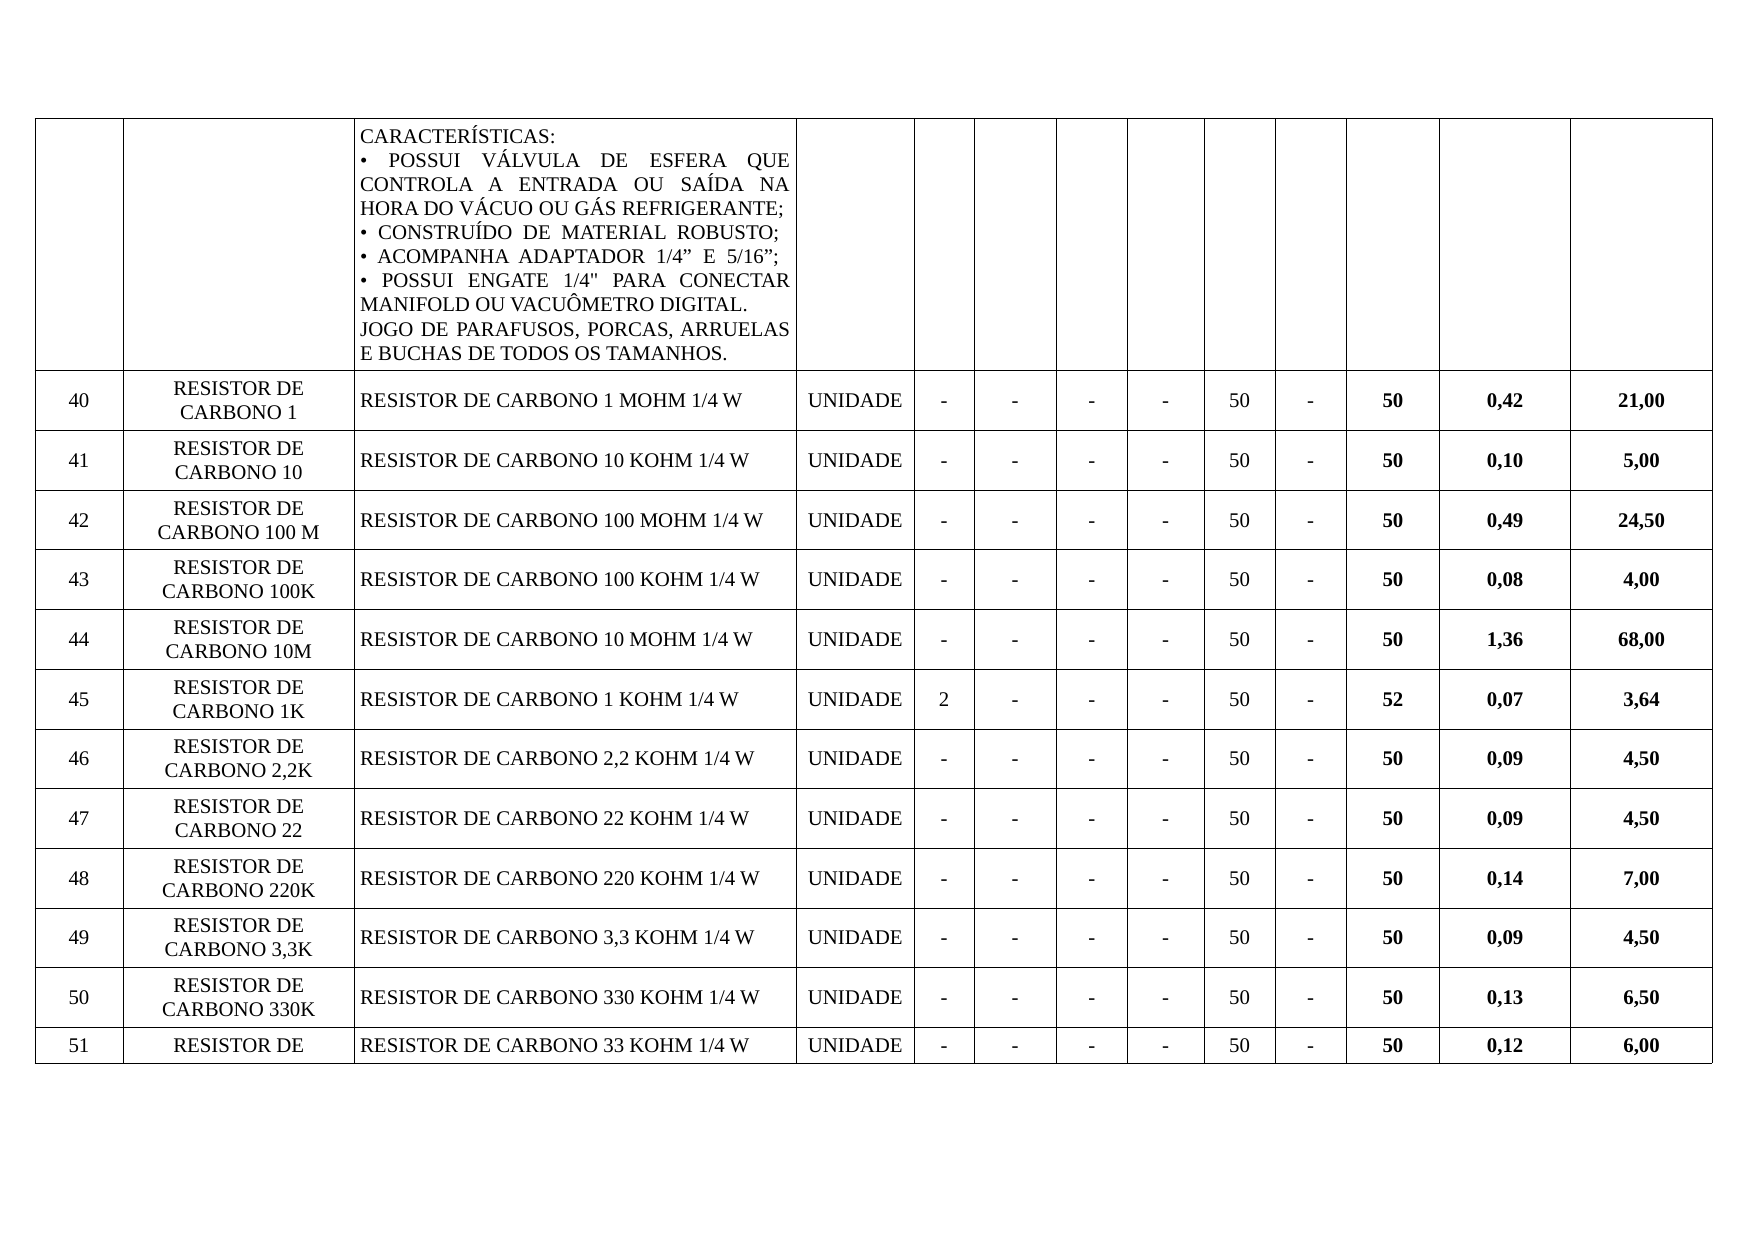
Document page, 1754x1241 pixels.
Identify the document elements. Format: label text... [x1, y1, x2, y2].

table_cell 2 [915, 670, 974, 728]
table_cell 50 [1347, 730, 1439, 788]
table_cell 0,14 [1440, 849, 1570, 907]
table_cell - [1128, 968, 1204, 1027]
table_cell UNIDADE [797, 610, 914, 669]
table_cell - [1276, 909, 1346, 967]
table_cell - [1057, 968, 1127, 1027]
table_cell 50 [36, 968, 123, 1027]
table_cell - [1276, 491, 1346, 549]
table_cell 40 [36, 371, 123, 430]
table_cell - [915, 1028, 974, 1062]
table_cell - [1128, 610, 1204, 669]
table_cell - [1128, 1028, 1204, 1062]
table_cell 50 [1347, 550, 1439, 609]
table_cell RESISTOR DE CARBONO 10 [124, 431, 354, 490]
table_cell RESISTOR DE [124, 1028, 354, 1062]
table_cell - [1057, 730, 1127, 788]
table_cell - [975, 491, 1056, 549]
table_cell - [1276, 730, 1346, 788]
table_cell UNIDADE [797, 550, 914, 609]
table_cell RESISTOR DE CARBONO 100 MOHM 1/4 W [355, 491, 796, 549]
table_cell 0,08 [1440, 550, 1570, 609]
table_cell - [1128, 909, 1204, 967]
table_cell UNIDADE [797, 909, 914, 967]
table_cell RESISTOR DE CARBONO 33 KOHM 1/4 W [355, 1028, 796, 1062]
table_cell - [915, 491, 974, 549]
table_cell - [915, 730, 974, 788]
table_cell 4,00 [1571, 550, 1712, 609]
table_cell - [915, 789, 974, 848]
table_cell 50 [1205, 909, 1275, 967]
table_cell 7,00 [1571, 849, 1712, 907]
table_cell 21,00 [1571, 371, 1712, 430]
table_cell 50 [1347, 968, 1439, 1027]
table_cell 0,09 [1440, 909, 1570, 967]
table_cell - [975, 610, 1056, 669]
table_cell UNIDADE [797, 491, 914, 549]
table_cell - [1057, 1028, 1127, 1062]
table_cell RESISTOR DE CARBONO 22 [124, 789, 354, 848]
table_cell [1571, 119, 1712, 370]
table_cell UNIDADE [797, 968, 914, 1027]
table_cell - [915, 119, 974, 370]
table_cell [1347, 119, 1439, 370]
table_cell - [1057, 119, 1127, 370]
table_cell - [975, 1028, 1056, 1062]
table_cell - [1128, 431, 1204, 490]
table_cell 0,49 [1440, 491, 1570, 549]
table_cell - [1057, 550, 1127, 609]
table_cell UNIDADE [797, 789, 914, 848]
table_cell 44 [36, 610, 123, 669]
table_cell UNIDADE [797, 849, 914, 907]
table_cell - [1276, 1028, 1346, 1062]
table_cell UNIDADE [797, 670, 914, 728]
table_cell - [915, 550, 974, 609]
table_cell [124, 119, 354, 370]
table_cell [797, 119, 914, 370]
table_cell - [1276, 610, 1346, 669]
table_cell - [975, 730, 1056, 788]
table_cell - [1128, 119, 1204, 370]
table_cell - [1057, 909, 1127, 967]
table_cell RESISTOR DE CARBONO 220 KOHM 1/4 W [355, 849, 796, 907]
table_cell 50 [1347, 789, 1439, 848]
table_cell 50 [1347, 849, 1439, 907]
table_cell - [975, 670, 1056, 728]
table_cell 50 [1205, 730, 1275, 788]
table_cell - [1276, 371, 1346, 430]
table_cell - [1128, 491, 1204, 549]
table_cell [1205, 119, 1275, 370]
table_cell - [1276, 431, 1346, 490]
table_cell 41 [36, 431, 123, 490]
table_cell 50 [1347, 431, 1439, 490]
table_cell - [975, 789, 1056, 848]
table_cell 5,00 [1571, 431, 1712, 490]
table_cell 50 [1205, 431, 1275, 490]
table_cell - [1057, 610, 1127, 669]
table_cell - [975, 371, 1056, 430]
table_cell 48 [36, 849, 123, 907]
table_cell - [1128, 789, 1204, 848]
table_cell - [1276, 550, 1346, 609]
table_cell RESISTOR DE CARBONO 100 KOHM 1/4 W [355, 550, 796, 609]
table_cell - [975, 431, 1056, 490]
table_cell - [915, 371, 974, 430]
table_cell 0,12 [1440, 1028, 1570, 1062]
table_cell - [915, 610, 974, 669]
table_cell RESISTOR DE CARBONO 22 KOHM 1/4 W [355, 789, 796, 848]
table_cell [36, 119, 123, 370]
table_cell 50 [1205, 1028, 1275, 1062]
table_cell - [975, 849, 1056, 907]
table_cell - [915, 968, 974, 1027]
table_cell 50 [1205, 789, 1275, 848]
table_cell RESISTOR DE CARBONO 2,2K [124, 730, 354, 788]
table_cell - [975, 550, 1056, 609]
table_cell RESISTOR DE CARBONO 1K [124, 670, 354, 728]
table_cell CARACTERÍSTICAS: • POSSUI VÁLVULA DE ESFERA QUE CONTROLA A ENTRADA OU SAÍDA NA HORA DO VÁCUO OU GÁS REFRIGERANTE; • CONSTRUÍDO DE MATERIAL ROBUSTO; • ACOMPANHA ADAPTADOR 1/4” E 5/16”; • POSSUI ENGATE 1/4" PARA CONECTAR MANIFOLD OU VACUÔMETRO DIGITAL. JOGO DE PARAFUSOS, PORCAS, ARRUELAS E BUCHAS DE TODOS OS TAMANHOS. [355, 119, 796, 370]
table_cell RESISTOR DE CARBONO 10 KOHM 1/4 W [355, 431, 796, 490]
table_cell 50 [1347, 610, 1439, 669]
table_cell UNIDADE [797, 431, 914, 490]
table_cell - [1057, 491, 1127, 549]
table_cell 50 [1347, 371, 1439, 430]
table_cell - [1276, 119, 1346, 370]
table_cell - [915, 909, 974, 967]
table_cell - [1057, 849, 1127, 907]
table_cell - [915, 849, 974, 907]
table_cell UNIDADE [797, 1028, 914, 1062]
table_cell 0,09 [1440, 730, 1570, 788]
table_cell 52 [1347, 670, 1439, 728]
table_cell 50 [1205, 371, 1275, 430]
table_cell RESISTOR DE CARBONO 330 KOHM 1/4 W [355, 968, 796, 1027]
table_cell - [1128, 371, 1204, 430]
table_cell - [1276, 849, 1346, 907]
table_cell - [1128, 670, 1204, 728]
table_cell - [1276, 789, 1346, 848]
table_cell - [1128, 849, 1204, 907]
table_cell 50 [1347, 909, 1439, 967]
table_cell 50 [1347, 491, 1439, 549]
table_cell RESISTOR DE CARBONO 220K [124, 849, 354, 907]
table_cell [1440, 119, 1570, 370]
table_cell 50 [1205, 849, 1275, 907]
table_cell RESISTOR DE CARBONO 1 KOHM 1/4 W [355, 670, 796, 728]
table_cell 0,13 [1440, 968, 1570, 1027]
table_cell - [1276, 968, 1346, 1027]
table_cell 68,00 [1571, 610, 1712, 669]
table_cell 50 [1205, 968, 1275, 1027]
table_cell 0,10 [1440, 431, 1570, 490]
table_cell - [1128, 730, 1204, 788]
table_cell RESISTOR DE CARBONO 3,3K [124, 909, 354, 967]
table_cell 50 [1205, 610, 1275, 669]
table_cell RESISTOR DE CARBONO 330K [124, 968, 354, 1027]
table_cell RESISTOR DE CARBONO 10 MOHM 1/4 W [355, 610, 796, 669]
table_cell - [1057, 670, 1127, 728]
table_cell 24,50 [1571, 491, 1712, 549]
table_cell RESISTOR DE CARBONO 1 MOHM 1/4 W [355, 371, 796, 430]
table_cell 0,42 [1440, 371, 1570, 430]
table_cell UNIDADE [797, 371, 914, 430]
table_cell 0,07 [1440, 670, 1570, 728]
table_cell 46 [36, 730, 123, 788]
table_cell 4,50 [1571, 909, 1712, 967]
table_cell 47 [36, 789, 123, 848]
table_cell 50 [1205, 491, 1275, 549]
table_cell - [975, 909, 1056, 967]
table_cell 3,64 [1571, 670, 1712, 728]
table_cell 43 [36, 550, 123, 609]
table_cell RESISTOR DE CARBONO 2,2 KOHM 1/4 W [355, 730, 796, 788]
table_cell - [975, 968, 1056, 1027]
table_cell UNIDADE [797, 730, 914, 788]
table_cell 0,09 [1440, 789, 1570, 848]
table_cell 50 [1205, 670, 1275, 728]
table_cell 1,36 [1440, 610, 1570, 669]
table_cell 6,50 [1571, 968, 1712, 1027]
table_cell 50 [1205, 550, 1275, 609]
table_cell RESISTOR DE CARBONO 1 [124, 371, 354, 430]
table_cell - [1128, 550, 1204, 609]
table_cell - [915, 431, 974, 490]
table_cell RESISTOR DE CARBONO 100 M [124, 491, 354, 549]
table_cell - [975, 119, 1056, 370]
table_cell 50 [1347, 1028, 1439, 1062]
table_cell 45 [36, 670, 123, 728]
table_cell - [1057, 789, 1127, 848]
table_cell 6,00 [1571, 1028, 1712, 1062]
table_cell 4,50 [1571, 789, 1712, 848]
table_cell - [1276, 670, 1346, 728]
table_cell RESISTOR DE CARBONO 10M [124, 610, 354, 669]
table_cell - [1057, 431, 1127, 490]
table_cell - [1057, 371, 1127, 430]
table_cell RESISTOR DE CARBONO 3,3 KOHM 1/4 W [355, 909, 796, 967]
table_cell RESISTOR DE CARBONO 100K [124, 550, 354, 609]
table_cell 4,50 [1571, 730, 1712, 788]
table_cell 42 [36, 491, 123, 549]
table_cell 49 [36, 909, 123, 967]
table_cell 51 [36, 1028, 123, 1062]
